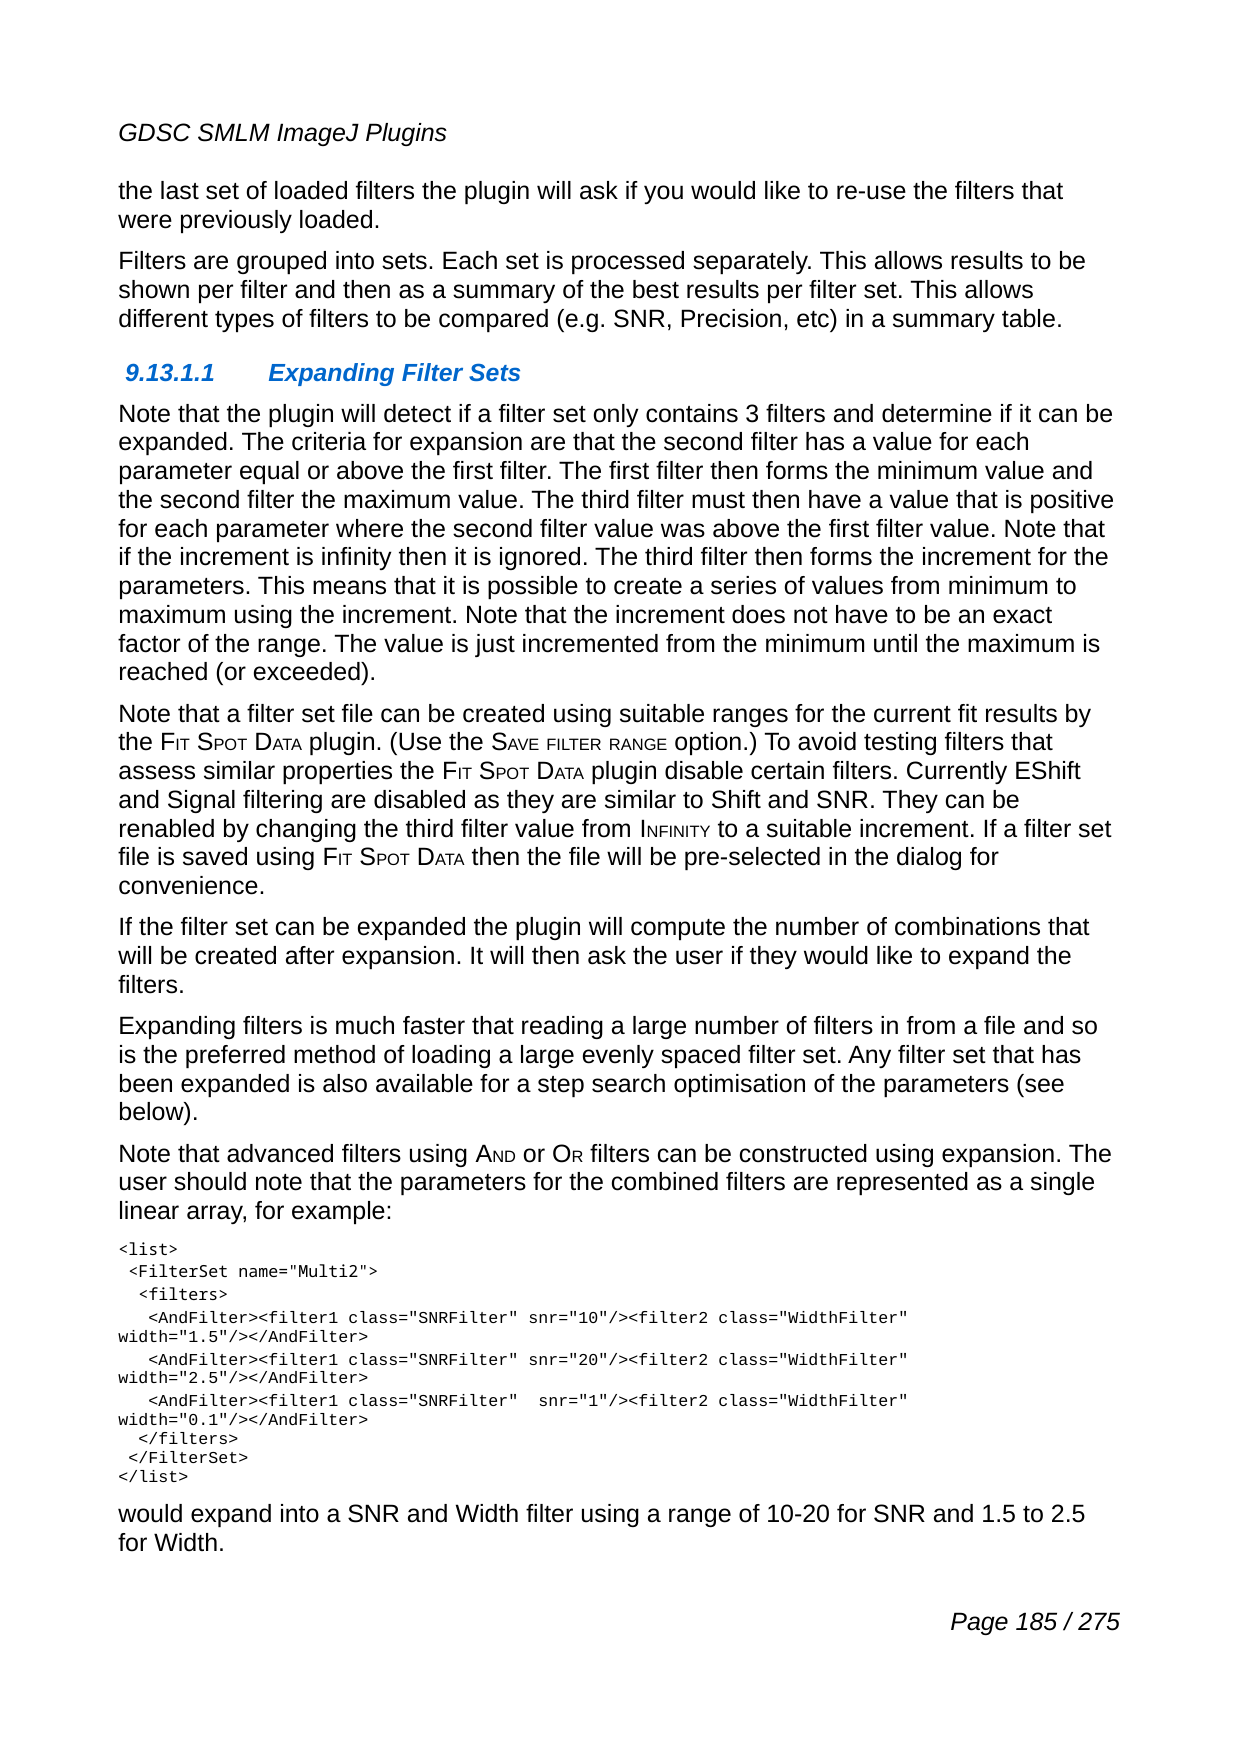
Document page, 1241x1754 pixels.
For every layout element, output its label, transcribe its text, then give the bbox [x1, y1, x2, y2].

text <AndFilter><filter1 class="SNRFilter" snr="20"/><filter2 class="WidthFilter" width="2.5"/></AndFilter> [118, 1347, 1122, 1389]
text Note that the plugin will detect if a filter set only contains 3 filters and determine if it can be expanded. The criteria for expansion are that the second filter has a value for each parameter equal or above the first filter. The first filter then forms the minimum value and the second filter the maximum value. The third filter must then have a value that is positive for each parameter where the second filter value was above the first filter value. Note that if the increment is infinity then it is ignored. The third filter then forms the increment for the parameters. This means that it is possible to create a series of values from minimum to maximum using the increment. Note that the increment does not have to be an exact factor of the range. The value is just incremented from the minimum until the maximum is reached (or exceeded). [118, 399, 1122, 686]
text </filters> </FilterSet> </list> [118, 1431, 1122, 1487]
subtitle Expanding Filter Sets [118, 358, 1122, 386]
text the last set of loaded filters the plugin will ask if you would like to re-use the filters that were previously loaded. [118, 176, 1122, 234]
text <list> <FilterSet name="Multi2"> <filters> <AndFilter><filter1 class="SNRFilter" snr="10"/><filter2 class="WidthFilter" width="1.5"/></AndFilter> [118, 1237, 1122, 1347]
text Note that a filter set file can be created using suitable ranges for the current fit results by the Fit Spot Data plugin. (Use the Save filter range option.) To avoid testing filters that assess similar properties the Fit Spot Data plugin disable certain filters. Currently EShift and Signal filtering are disabled as they are similar to Shift and SNR. They can be renabled by changing the third filter value from Infinity to a suitable increment. If a filter set file is saved using Fit Spot Data then the file will be pre-selected in the dialog for convenience. [118, 699, 1122, 900]
text If the filter set can be expanded the plugin will compute the number of combinations that will be created after expansion. It will then ask the user if they would like to expand the filters. [118, 912, 1122, 999]
text Filters are grouped into sets. Each set is processed separately. This allows results to be shown per filter and then as a summary of the best results per filter set. This allows different types of filters to be compared (e.g. SNR, Precision, etc) in a summary table. [118, 246, 1122, 333]
text Note that advanced filters using And or Or filters can be constructed using expansion. The user should note that the parameters for the combined filters are represented as a single linear array, for example: [118, 1139, 1122, 1225]
text would expand into a SNR and Width filter using a range of 10-20 for SNR and 1.5 to 2.5 for Width. [118, 1499, 1122, 1557]
text <AndFilter><filter1 class="SNRFilter" snr="1"/><filter2 class="WidthFilter" width="0.1"/></AndFilter> [118, 1389, 1122, 1431]
text Expanding filters is much faster that reading a large number of filters in from a file and so is the preferred method of loading a large evenly spaced filter set. Any filter set that has been expanded is also available for a step search optimisation of the parameters (see below). [118, 1011, 1122, 1126]
